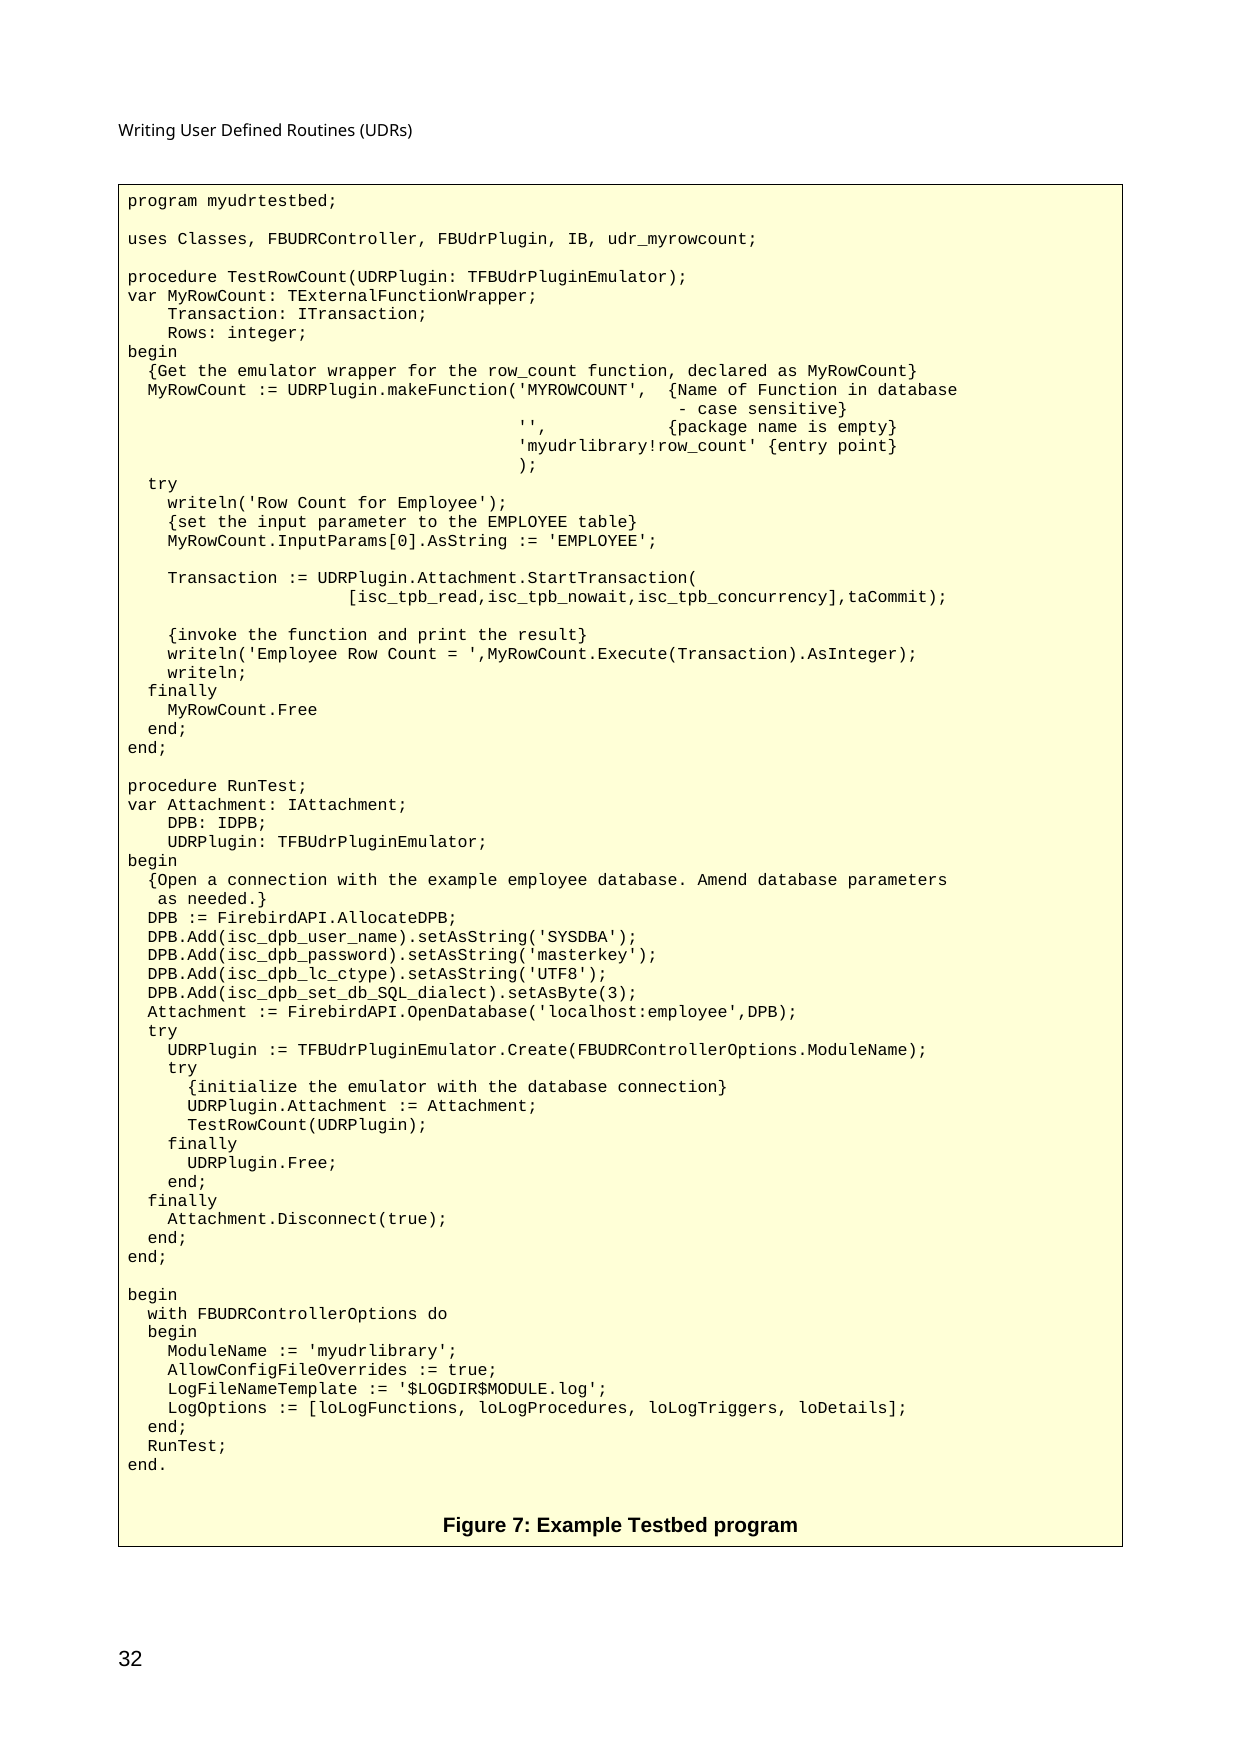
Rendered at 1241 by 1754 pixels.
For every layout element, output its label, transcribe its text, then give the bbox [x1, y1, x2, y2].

text end; [127, 1173, 1113, 1192]
text DPB.Add(isc_dpb_user_name).setAsString('SYSDBA'); [127, 928, 1113, 947]
text finally [127, 683, 1113, 702]
text procedure RunTest; [127, 777, 1113, 796]
text LogOptions := [loLogFunctions, loLogProcedures, loLogTriggers, loDetails]; [127, 1399, 1113, 1418]
text uses Classes, FBUDRController, FBUdrPlugin, IB, udr_myrowcount; [127, 231, 1113, 249]
text MyRowCount := UDRPlugin.makeFunction('MYROWCOUNT', {Name of Function in database [127, 381, 1113, 400]
text writeln('Employee Row Count = ',MyRowCount.Execute(Transaction).AsInteger); [127, 645, 1113, 664]
text {invoke the function and print the result} [127, 626, 1113, 645]
text program myudrtestbed; [127, 193, 1113, 212]
text TestRowCount(UDRPlugin); [127, 1117, 1113, 1136]
text finally [127, 1136, 1113, 1154]
text LogFileNameTemplate := '$LOGDIR$MODULE.log'; [127, 1381, 1113, 1399]
text try [127, 1060, 1113, 1079]
text begin [127, 344, 1113, 362]
text end; [127, 739, 1113, 758]
text '', {package name is empty} [127, 419, 1113, 438]
text DPB := FirebirdAPI.AllocateDPB; [127, 909, 1113, 928]
text begin [127, 1286, 1113, 1305]
text DPB: IDPB; [127, 815, 1113, 834]
text Attachment := FirebirdAPI.OpenDatabase('localhost:employee',DPB); [127, 1003, 1113, 1022]
text [isc_tpb_read,isc_tpb_nowait,isc_tpb_concurrency],taCommit); [127, 589, 1113, 608]
text UDRPlugin := TFBUdrPluginEmulator.Create(FBUDRControllerOptions.ModuleName); [127, 1041, 1113, 1060]
text as needed.} [127, 890, 1113, 909]
text end; [127, 1418, 1113, 1437]
text Attachment.Disconnect(true); [127, 1211, 1113, 1230]
text {initialize the emulator with the database connection} [127, 1079, 1113, 1098]
text var Attachment: IAttachment; [127, 796, 1113, 815]
text Figure 7: Example Testbed program [127, 1513, 1113, 1537]
text {Open a connection with the example employee database. Amend database parameters [127, 872, 1113, 890]
text with FBUDRControllerOptions do [127, 1305, 1113, 1324]
text Rows: integer; [127, 325, 1113, 344]
text AllowConfigFileOverrides := true; [127, 1362, 1113, 1381]
text Transaction: ITransaction; [127, 306, 1113, 325]
text DPB.Add(isc_dpb_password).setAsString('masterkey'); [127, 947, 1113, 966]
text procedure TestRowCount(UDRPlugin: TFBUdrPluginEmulator); [127, 268, 1113, 287]
text end. [127, 1456, 1113, 1475]
text {set the input parameter to the EMPLOYEE table} [127, 513, 1113, 532]
text finally [127, 1192, 1113, 1211]
text var MyRowCount: TExternalFunctionWrapper; [127, 287, 1113, 306]
text end; [127, 1230, 1113, 1249]
text DPB.Add(isc_dpb_lc_ctype).setAsString('UTF8'); [127, 966, 1113, 985]
text MyRowCount.InputParams[0].AsString := 'EMPLOYEE'; [127, 532, 1113, 551]
text UDRPlugin: TFBUdrPluginEmulator; [127, 834, 1113, 853]
text end; [127, 1249, 1113, 1267]
text begin [127, 1324, 1113, 1343]
text 'myudrlibrary!row_count' {entry point} [127, 438, 1113, 457]
text - case sensitive} [127, 400, 1113, 419]
text UDRPlugin.Free; [127, 1154, 1113, 1173]
text RunTest; [127, 1437, 1113, 1456]
text try [127, 1022, 1113, 1041]
text end; [127, 721, 1113, 739]
text ); [127, 457, 1113, 476]
text begin [127, 853, 1113, 872]
text writeln('Row Count for Employee'); [127, 494, 1113, 513]
text Transaction := UDRPlugin.Attachment.StartTransaction( [127, 570, 1113, 589]
text MyRowCount.Free [127, 702, 1113, 721]
text {Get the emulator wrapper for the row_count function, declared as MyRowCount} [127, 362, 1113, 381]
text try [127, 476, 1113, 494]
text ModuleName := 'myudrlibrary'; [127, 1343, 1113, 1362]
text DPB.Add(isc_dpb_set_db_SQL_dialect).setAsByte(3); [127, 985, 1113, 1003]
text UDRPlugin.Attachment := Attachment; [127, 1098, 1113, 1117]
text writeln; [127, 664, 1113, 683]
